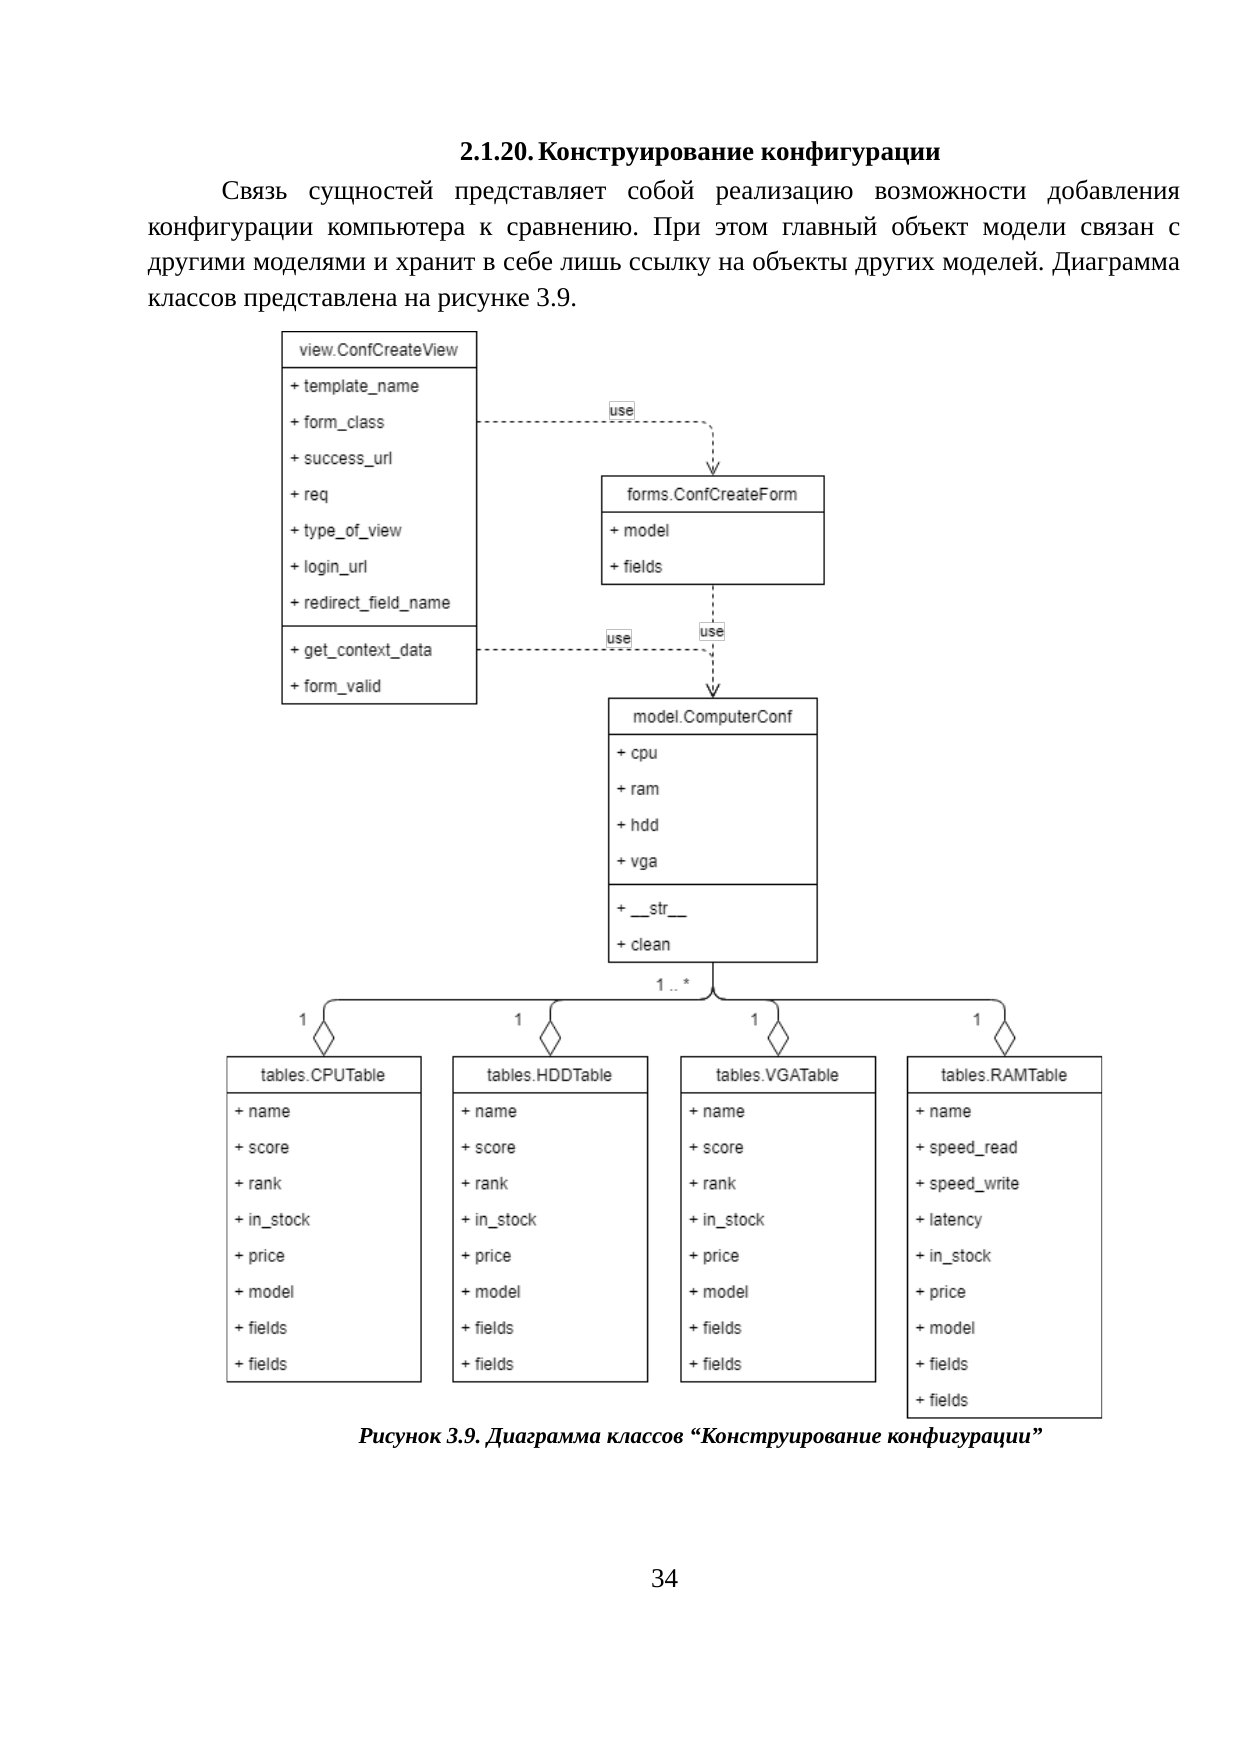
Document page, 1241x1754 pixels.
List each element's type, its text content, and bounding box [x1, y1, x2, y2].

text Рисунок 3.9. Диаграмма классов “Конструирование конфигурации” [148, 1423, 1181, 1448]
subtitle Конструирование конфигурации [213, 135, 1181, 166]
text Связь сущностей представляет собой реализацию возможности добавления конфигурации компьютера к сравнению. При этом главный объект модели связан с другими моделями и хранит в себе лишь ссылку на объекты других моделей. Диаграмма классов представлена на рисунке 3.9. [148, 174, 1181, 312]
picture [226, 331, 1103, 1423]
